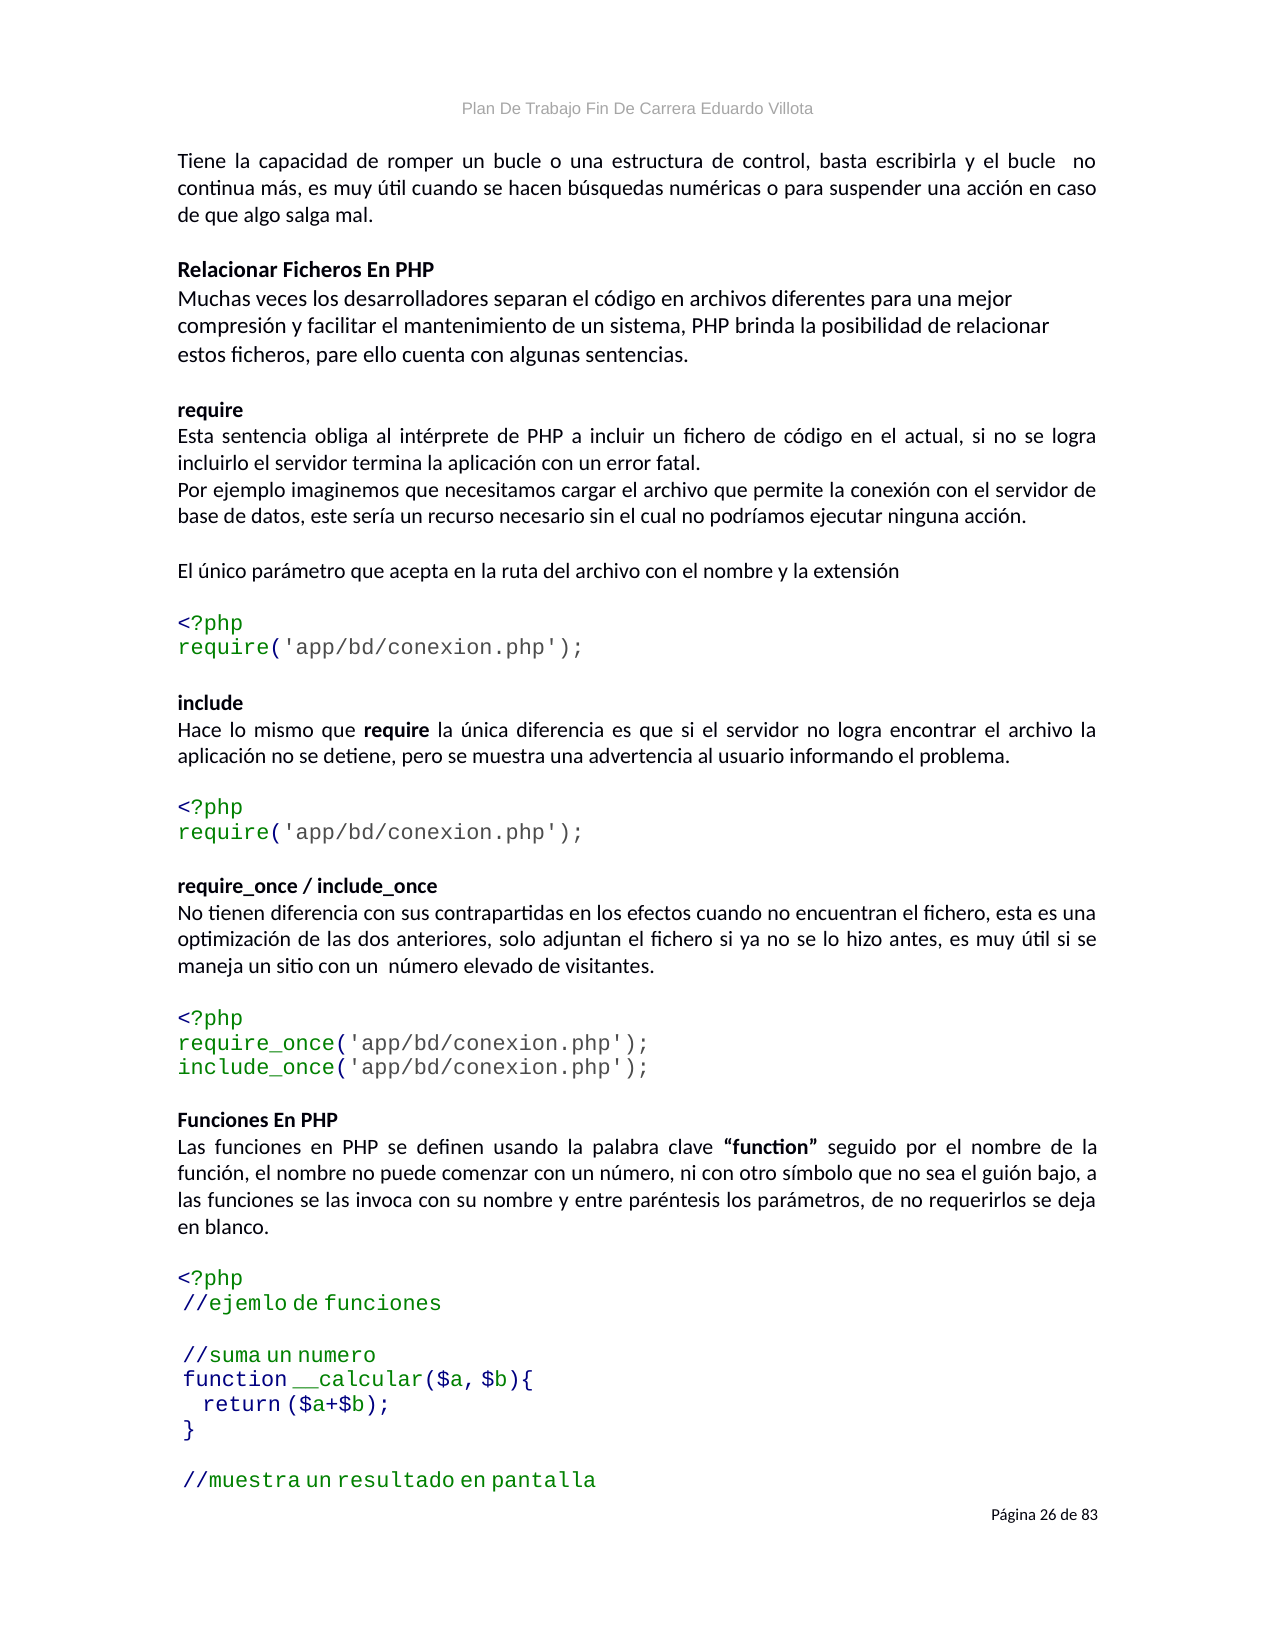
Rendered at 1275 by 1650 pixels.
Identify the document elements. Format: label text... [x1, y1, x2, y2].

text function __calcular($a, $b){ [177, 1368, 1098, 1393]
text <?php [177, 1267, 1098, 1292]
text require('app/bd/conexion.php'); [177, 821, 1098, 846]
text Esta sentencia obliga al intérprete de PHP a incluir un fichero de código en el actual, si no se logra incluirlo el servidor termina la aplicación con un error fatal. [177, 422, 1098, 476]
text <?php [177, 1007, 1098, 1032]
text include [177, 689, 1098, 716]
text //muestra un resultado en pantalla [177, 1469, 1098, 1494]
text Hace lo mismo que require la única diferencia es que si el servidor no logra encontrar el archivo la aplicación no se detiene, pero se muestra una advertencia al usuario informando el problema. [177, 716, 1098, 769]
text Por ejemplo imaginemos que necesitamos cargar el archivo que permite la conexión con el servidor de base de datos, este sería un recurso necesario sin el cual no podríamos ejecutar ninguna acción. [177, 476, 1098, 529]
text Muchas veces los desarrolladores separan el código en archivos diferentes para una mejor compresión y facilitar el mantenimiento de un sistema, PHP brinda la posibilidad de relacionar estos ficheros, pare ello cuenta con algunas sentencias. [177, 284, 1098, 368]
text Las funciones en PHP se definen usando la palabra clave “function” seguido por el nombre de la función, el nombre no puede comenzar con un número, ni con otro símbolo que no sea el guión bajo, a las funciones se las invoca con su nombre y entre paréntesis los parámetros, de no requerirlos se deja en blanco. [177, 1133, 1098, 1239]
text Funciones En PHP [177, 1106, 1098, 1133]
text require('app/bd/conexion.php'); [177, 637, 1098, 661]
text Relacionar Ficheros En PHP [177, 256, 1098, 284]
text return ($a+$b); [177, 1393, 1098, 1418]
text No tienen diferencia con sus contrapartidas en los efectos cuando no encuentran el fichero, esta es una optimización de las dos anteriores, solo adjuntan el fichero si ya no se lo hizo antes, es muy útil si se maneja un sitio con un número elevado de visitantes. [177, 899, 1098, 979]
text <?php [177, 796, 1098, 821]
text require_once / include_once [177, 872, 1098, 899]
text } [177, 1418, 1098, 1443]
text <?php [177, 612, 1098, 637]
text Tiene la capacidad de romper un bucle o una estructura de control, basta escribirla y el bucle no continua más, es muy útil cuando se hacen búsquedas numéricas o para suspender una acción en caso de que algo salga mal. [177, 148, 1098, 228]
text El único parámetro que acepta en la ruta del archivo con el nombre y la extensión [177, 557, 1098, 584]
text include_once('app/bd/conexion.php'); [177, 1057, 1098, 1081]
text //suma un numero [177, 1344, 1098, 1368]
text require_once('app/bd/conexion.php'); [177, 1032, 1098, 1057]
text require [177, 396, 1098, 422]
text //ejemlo de funciones [177, 1292, 1098, 1317]
